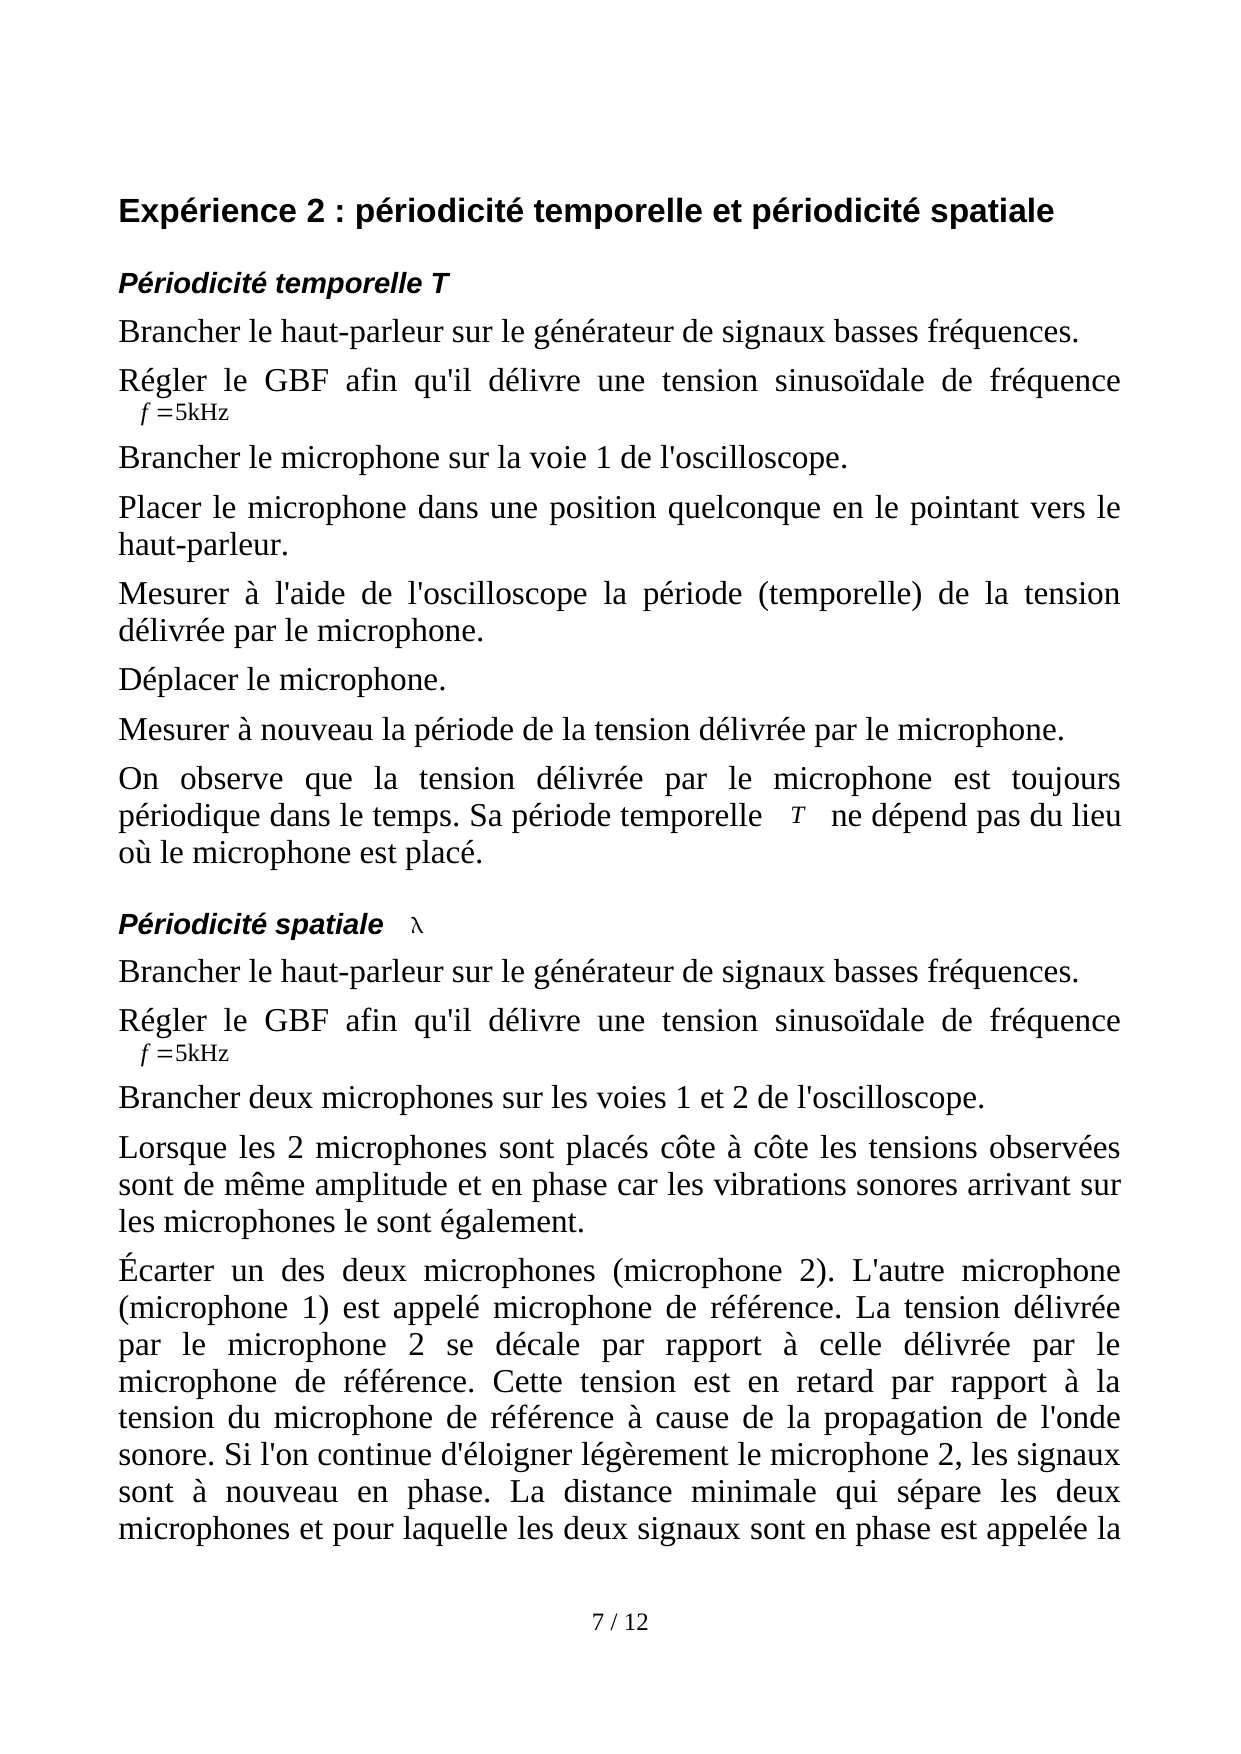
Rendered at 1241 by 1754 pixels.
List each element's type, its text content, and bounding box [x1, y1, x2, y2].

text Déplacer le microphone. [118, 661, 1122, 698]
text Brancher le haut-parleur sur le générateur de signaux basses fréquences. [118, 313, 1122, 349]
text Régler le GBF afin qu'il délivre une tension sinusoïdale de fréquence [118, 1002, 1122, 1067]
subtitle Expérience 2 : périodicité temporelle et périodicité spatiale [118, 192, 1122, 230]
text On observe que la tension délivrée par le microphone est toujours périodique dans le temps. Sa période temporelle ne dépend pas du lieu où le microphone est placé. [118, 759, 1122, 870]
subtitle Périodicité spatiale [118, 908, 1122, 940]
text Mesurer à nouveau la période de la tension délivrée par le microphone. [118, 710, 1122, 747]
text Écarter un des deux microphones (microphone 2). L'autre microphone (microphone 1) est appelé microphone de référence. La tension délivrée par le microphone 2 se décale par rapport à celle délivrée par le microphone de référence. Cette tension est en retard par rapport à la tension du microphone de référence à cause de la propagation de l'onde sonore. Si l'on continue d'éloigner légèrement le microphone 2, les signaux sont à nouveau en phase. La distance minimale qui sépare les deux microphones et pour laquelle les deux signaux sont en phase est appelée la [118, 1252, 1122, 1547]
text Brancher le haut-parleur sur le générateur de signaux basses fréquences. [118, 953, 1122, 990]
subtitle Périodicité temporelle T [118, 267, 1122, 300]
text Lorsque les 2 microphones sont placés côte à côte les tensions observées sont de même amplitude et en phase car les vibrations sonores arrivant sur les microphones le sont également. [118, 1128, 1122, 1239]
text Régler le GBF afin qu'il délivre une tension sinusoïdale de fréquence [118, 362, 1122, 426]
text Brancher deux microphones sur les voies 1 et 2 de l'oscilloscope. [118, 1079, 1122, 1116]
text Mesurer à l'aide de l'oscilloscope la période (temporelle) de la tension délivrée par le microphone. [118, 574, 1122, 648]
text Brancher le microphone sur la voie 1 de l'oscilloscope. [118, 439, 1122, 476]
text Placer le microphone dans une position quelconque en le pointant vers le haut-parleur. [118, 488, 1122, 562]
